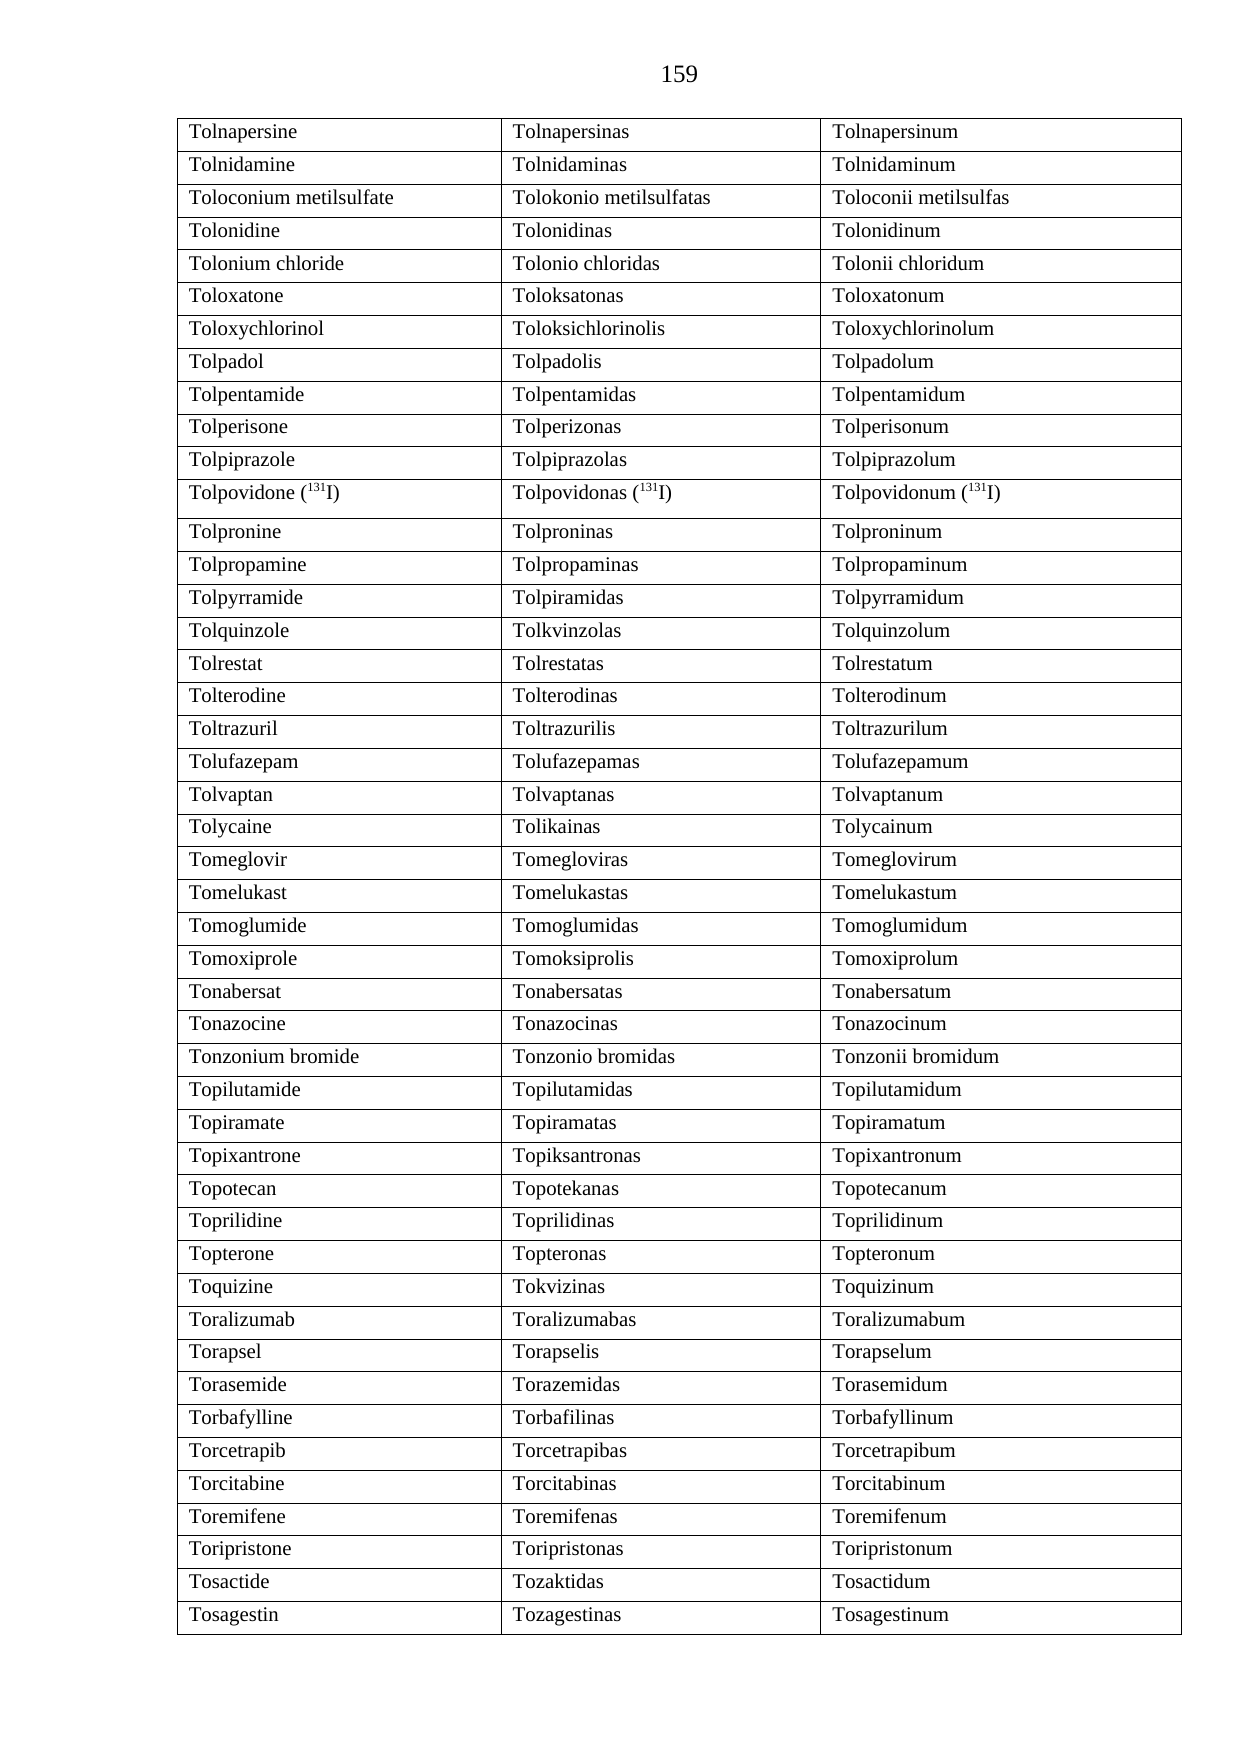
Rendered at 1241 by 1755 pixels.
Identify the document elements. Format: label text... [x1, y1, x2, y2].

table_cell Tolonio chloridas [502, 250, 820, 282]
table_cell Tomoksiprolis [502, 946, 820, 977]
table_cell Tolokonio metilsulfatas [502, 185, 820, 217]
table_cell Tomoglumide [178, 913, 501, 945]
table_cell Tolpadolis [502, 349, 820, 381]
table_cell Tonzonio bromidas [502, 1044, 820, 1076]
table_cell Toripristonum [821, 1536, 1181, 1568]
table_cell Toripristone [178, 1536, 501, 1568]
table_cell Torbafilinas [502, 1405, 820, 1437]
table_cell Topteronas [502, 1241, 820, 1273]
table_cell Tolufazepamas [502, 749, 820, 781]
table_cell Tonazocinas [502, 1011, 820, 1043]
table_cell Toquizinum [821, 1274, 1181, 1306]
table_cell Tolycainum [821, 815, 1181, 846]
table_cell Tolquinzole [178, 618, 501, 649]
table_cell Toripristonas [502, 1536, 820, 1568]
table_cell Tolpropamine [178, 552, 501, 584]
table_cell Toremifene [178, 1504, 501, 1535]
table_cell Torcitabine [178, 1471, 501, 1502]
table_cell Tolycaine [178, 815, 501, 846]
table_cell Toprilidinum [821, 1208, 1181, 1240]
table_cell Tolpiprazolas [502, 447, 820, 479]
table_cell Tolkvinzolas [502, 618, 820, 649]
table_cell Toltrazurilis [502, 716, 820, 748]
table_cell Toloconii metilsulfas [821, 185, 1181, 217]
table_cell Tozagestinas [502, 1602, 820, 1634]
table_cell Tolterodinum [821, 683, 1181, 715]
table_cell Tolpiprazolum [821, 447, 1181, 479]
table_cell Tolproninas [502, 519, 820, 551]
table_cell Topiramate [178, 1110, 501, 1142]
table_cell Torapselis [502, 1340, 820, 1371]
table_cell Tolpentamide [178, 382, 501, 413]
table_cell Toloksatonas [502, 283, 820, 315]
table_cell Tosactidum [821, 1569, 1181, 1601]
table_cell Toloxatonum [821, 283, 1181, 315]
table_cell Tolvaptanas [502, 782, 820, 813]
table_cell Tolrestat [178, 650, 501, 682]
table_cell Torcetrapibas [502, 1438, 820, 1470]
table_cell Tolpyrramidum [821, 585, 1181, 617]
table_cell Topiramatum [821, 1110, 1181, 1142]
table_cell Torcetrapibum [821, 1438, 1181, 1470]
table_cell Tolnidaminum [821, 152, 1181, 184]
table_cell Torapsel [178, 1340, 501, 1371]
table_cell Toloxychlorinolum [821, 316, 1181, 348]
table_cell Tomoxiprolum [821, 946, 1181, 977]
table_cell Topterone [178, 1241, 501, 1273]
table_cell Topilutamidum [821, 1077, 1181, 1109]
table_cell Tolrestatas [502, 650, 820, 682]
table_cell Tolvaptanum [821, 782, 1181, 813]
table_cell Tonabersatas [502, 979, 820, 1010]
table_cell Toralizumabas [502, 1307, 820, 1338]
table_cell Tolpentamidum [821, 382, 1181, 413]
table_cell Tolterodine [178, 683, 501, 715]
table_cell Tolpadolum [821, 349, 1181, 381]
table_cell Tonzonii bromidum [821, 1044, 1181, 1076]
table_cell Tolonium chloride [178, 250, 501, 282]
table_cell Tonazocine [178, 1011, 501, 1043]
table_cell Topotekanas [502, 1175, 820, 1207]
table_cell Torcetrapib [178, 1438, 501, 1470]
table_cell Torasemidum [821, 1372, 1181, 1404]
table_cell Topteronum [821, 1241, 1181, 1273]
table_cell Tolufazepam [178, 749, 501, 781]
table_cell Tonabersat [178, 979, 501, 1010]
table_cell Tolnapersinum [821, 119, 1181, 151]
table_cell Tokvizinas [502, 1274, 820, 1306]
table_cell Topixantronum [821, 1143, 1181, 1174]
table_cell Tolonii chloridum [821, 250, 1181, 282]
table_cell Tosactide [178, 1569, 501, 1601]
table_cell Topotecan [178, 1175, 501, 1207]
table_cell Tosagestinum [821, 1602, 1181, 1634]
table_cell Toloxychlorinol [178, 316, 501, 348]
table_cell Toprilidine [178, 1208, 501, 1240]
table_cell Topilutamide [178, 1077, 501, 1109]
table_cell Tolvaptan [178, 782, 501, 813]
table_cell Tomeglovirum [821, 847, 1181, 879]
table_cell Tolnidaminas [502, 152, 820, 184]
table_cell Tolikainas [502, 815, 820, 846]
table_cell Tolperisonum [821, 415, 1181, 446]
table_cell Toralizumab [178, 1307, 501, 1338]
table_cell Topilutamidas [502, 1077, 820, 1109]
table_cell Tomelukast [178, 880, 501, 912]
table_cell Tolpadol [178, 349, 501, 381]
table_cell Toloxatone [178, 283, 501, 315]
table_cell Topiksantronas [502, 1143, 820, 1174]
table_cell Toprilidinas [502, 1208, 820, 1240]
table_cell Toltrazuril [178, 716, 501, 748]
table_cell Torbafylline [178, 1405, 501, 1437]
table_cell Torcitabinum [821, 1471, 1181, 1502]
table_cell Tomelukastas [502, 880, 820, 912]
table_cell Tolperisone [178, 415, 501, 446]
table_cell Toralizumabum [821, 1307, 1181, 1338]
table_cell Tolpyrramide [178, 585, 501, 617]
table_cell Tolonidinum [821, 218, 1181, 249]
table_cell Tolpronine [178, 519, 501, 551]
table_cell Torcitabinas [502, 1471, 820, 1502]
table_cell Toloconium metilsulfate [178, 185, 501, 217]
table_cell Tolnidamine [178, 152, 501, 184]
table_cell Tonabersatum [821, 979, 1181, 1010]
table_cell Tolpropaminum [821, 552, 1181, 584]
table_cell Tolrestatum [821, 650, 1181, 682]
table_cell Tomoglumidum [821, 913, 1181, 945]
table_cell Tolterodinas [502, 683, 820, 715]
table_cell Tomegloviras [502, 847, 820, 879]
table_cell Tolpovidonas (131I) [502, 480, 820, 518]
table_cell Tolquinzolum [821, 618, 1181, 649]
table_cell Topixantrone [178, 1143, 501, 1174]
table_cell Tolufazepamum [821, 749, 1181, 781]
table_cell Tolpentamidas [502, 382, 820, 413]
table_cell Tomoglumidas [502, 913, 820, 945]
table_cell Tomelukastum [821, 880, 1181, 912]
table_cell Tolpovidone (131I) [178, 480, 501, 518]
table_cell Tolpovidonum (131I) [821, 480, 1181, 518]
table_cell Torazemidas [502, 1372, 820, 1404]
table_cell Tosagestin [178, 1602, 501, 1634]
table_cell Tomeglovir [178, 847, 501, 879]
table_cell Torapselum [821, 1340, 1181, 1371]
table_cell Tolonidinas [502, 218, 820, 249]
table_cell Toltrazurilum [821, 716, 1181, 748]
table_cell Topotecanum [821, 1175, 1181, 1207]
table_cell Torbafyllinum [821, 1405, 1181, 1437]
table_cell Torasemide [178, 1372, 501, 1404]
table_cell Toremifenum [821, 1504, 1181, 1535]
table_cell Tolpiramidas [502, 585, 820, 617]
table_cell Tolonidine [178, 218, 501, 249]
table_cell Toremifenas [502, 1504, 820, 1535]
table_cell Tolnapersinas [502, 119, 820, 151]
table_cell Toloksichlorinolis [502, 316, 820, 348]
table_cell Tomoxiprole [178, 946, 501, 977]
table_cell Tolpropaminas [502, 552, 820, 584]
table_cell Tozaktidas [502, 1569, 820, 1601]
table_cell Topiramatas [502, 1110, 820, 1142]
table_cell Tonazocinum [821, 1011, 1181, 1043]
table_cell Tolpiprazole [178, 447, 501, 479]
table_cell Tonzonium bromide [178, 1044, 501, 1076]
table_cell Tolnapersine [178, 119, 501, 151]
table_cell Tolproninum [821, 519, 1181, 551]
table_cell Toquizine [178, 1274, 501, 1306]
table_cell Tolperizonas [502, 415, 820, 446]
